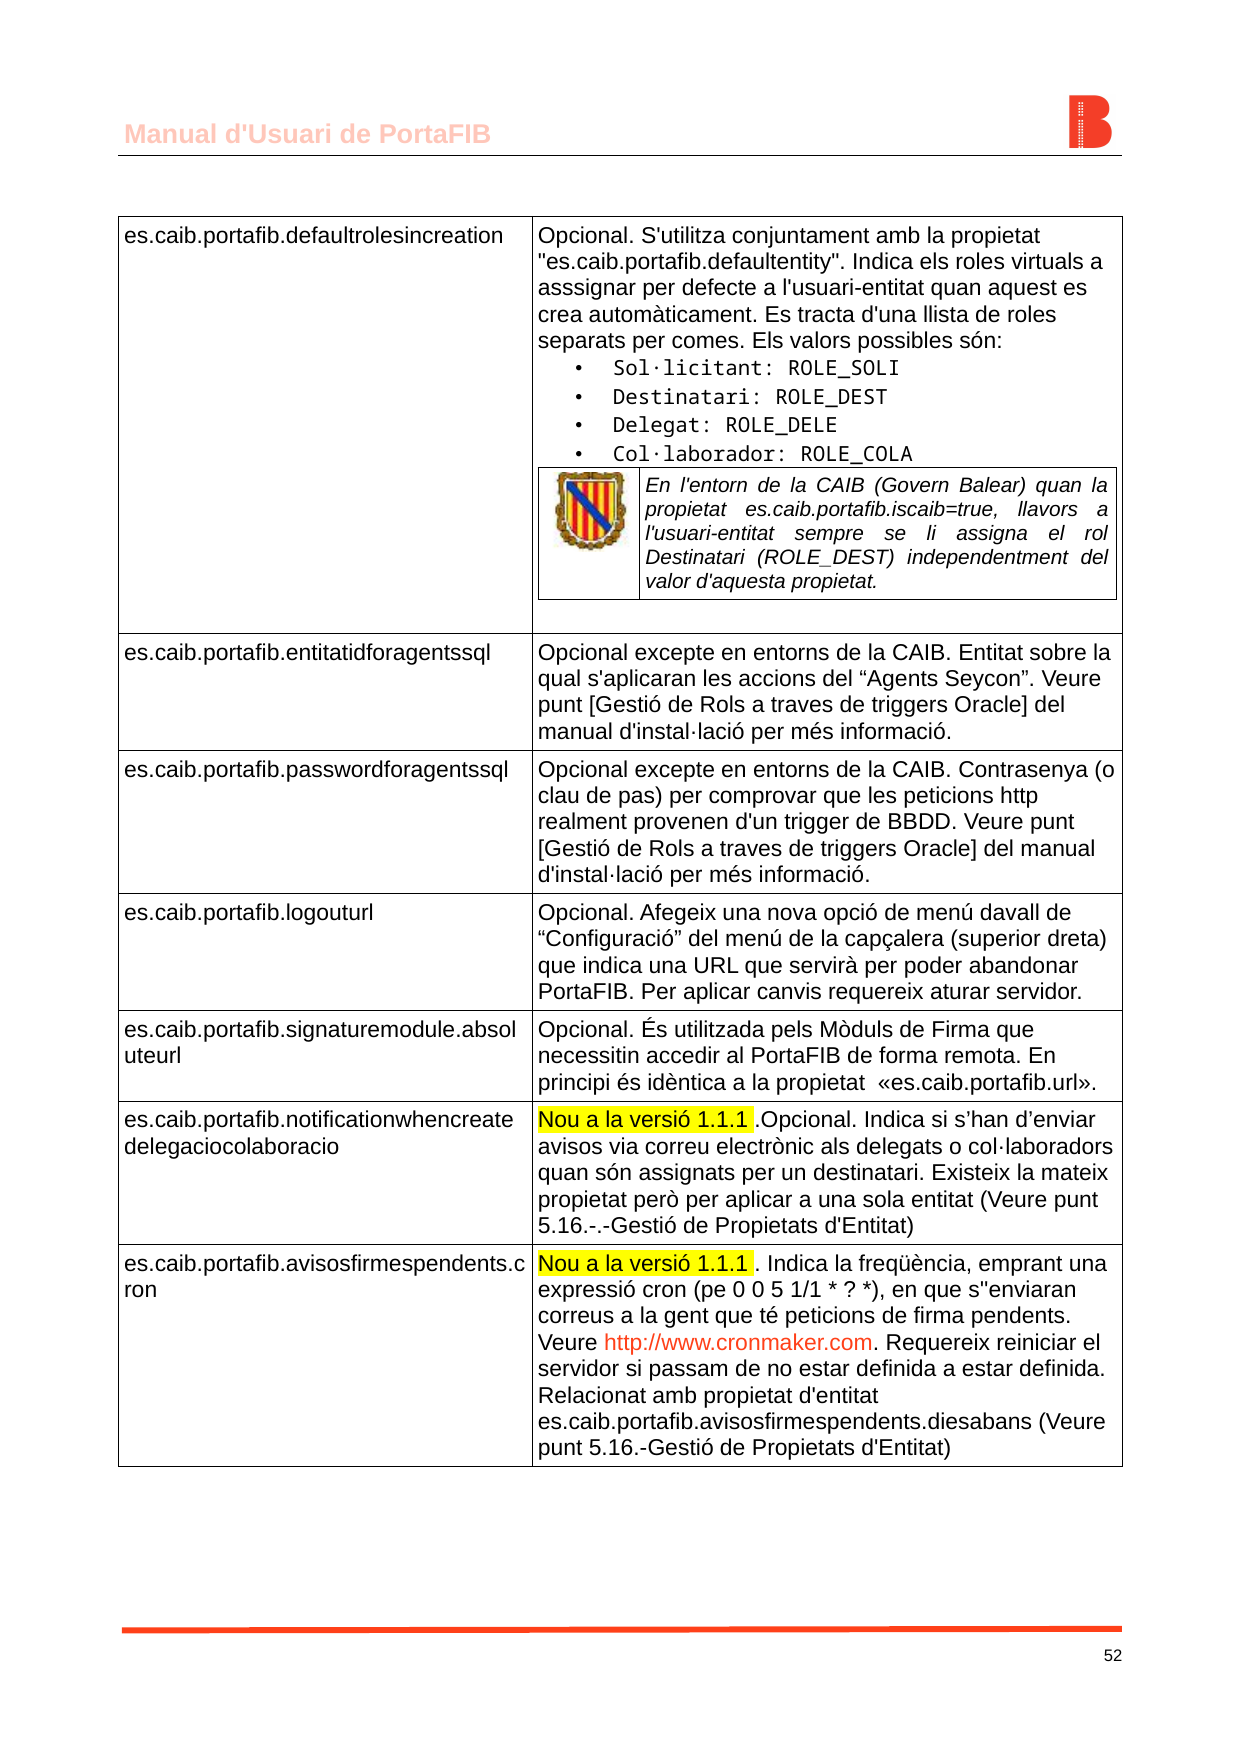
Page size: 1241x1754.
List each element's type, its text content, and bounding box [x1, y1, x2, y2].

table_cell es.caib.portafib.signaturemodule.absoluteurl [119, 1011, 532, 1101]
table_header En l'entorn de la CAIB (Govern Balear) quan la propietat es.caib.portafib.iscaib=true, llavors a l'usuari-entitat sempre se li assigna el rol Destinatari (ROLE_DEST) independentment del valor d'aquesta propietat. [640, 468, 1116, 598]
table_header [539, 468, 639, 598]
table_cell es.caib.portafib.passwordforagentssql [119, 751, 532, 893]
table_cell Opcional. És utilitzada pels Mòduls de Firma que necessitin accedir al PortaFIB de forma remota. En principi és idèntica a la propietat «es.caib.portafib.url». [533, 1011, 1122, 1101]
table_cell Nou a la versió 1.1.1 .Opcional. Indica si s’han d’enviar avisos via correu electrònic als delegats o col·laboradors quan són assignats per un destinatari. Existeix la mateix propietat però per aplicar a una sola entitat (Veure punt 5.16.-.-Gestió de Propietats d'Entitat) [533, 1102, 1122, 1244]
table_cell es.caib.portafib.defaultrolesincreation [119, 217, 532, 633]
picture [1063, 94, 1117, 150]
table_cell es.caib.portafib.notificationwhencreatedelegaciocolaboracio [119, 1102, 532, 1244]
table_cell Nou a la versió 1.1.1 . Indica la freqüència, emprant una expressió cron (pe 0 0 5 1/1 * ? *), en que s''enviaran correus a la gent que té peticions de firma pendents. Veure http://www.cronmaker.com. Requereix reiniciar el servidor si passam de no estar definida a estar definida. Relacionat amb propietat d'entitat es.caib.portafib.avisosfirmespendents.diesabans (Veure punt 5.16.-Gestió de Propietats d'Entitat) [533, 1245, 1122, 1466]
table_cell Opcional excepte en entorns de la CAIB. Contrasenya (o clau de pas) per comprovar que les peticions http realment provenen d'un trigger de BBDD. Veure punt [Gestió de Rols a traves de triggers Oracle] del manual d'instal·lació per més informació. [533, 751, 1122, 893]
table_cell es.caib.portafib.entitatidforagentssql [119, 634, 532, 750]
table_cell Opcional excepte en entorns de la CAIB. Entitat sobre la qual s'aplicaran les accions del “Agents Seycon”. Veure punt [Gestió de Rols a traves de triggers Oracle] del manual d'instal·lació per més informació. [533, 634, 1122, 750]
table_cell es.caib.portafib.logouturl [119, 894, 532, 1010]
table_cell Opcional. S'utilitza conjuntament amb la propietat "es.caib.portafib.defaultentity". Indica els roles virtuals a asssignar per defecte a l'usuari-entitat quan aquest es crea automàticament. Es tracta d'una llista de roles separats per comes. Els valors possibles són: Sol·licitant: ROLE_SOLI Destinatari: ROLE_DEST Delegat: ROLE_DELE Col·laborador: ROLE_COLA [533, 217, 1122, 633]
table_cell es.caib.portafib.avisosfirmespendents.cron [119, 1245, 532, 1466]
table_cell Opcional. Afegeix una nova opció de menú davall de “Configuració” del menú de la capçalera (superior dreta) que indica una URL que servirà per poder abandonar PortaFIB. Per aplicar canvis requereix aturar servidor. [533, 894, 1122, 1010]
picture [551, 472, 631, 552]
